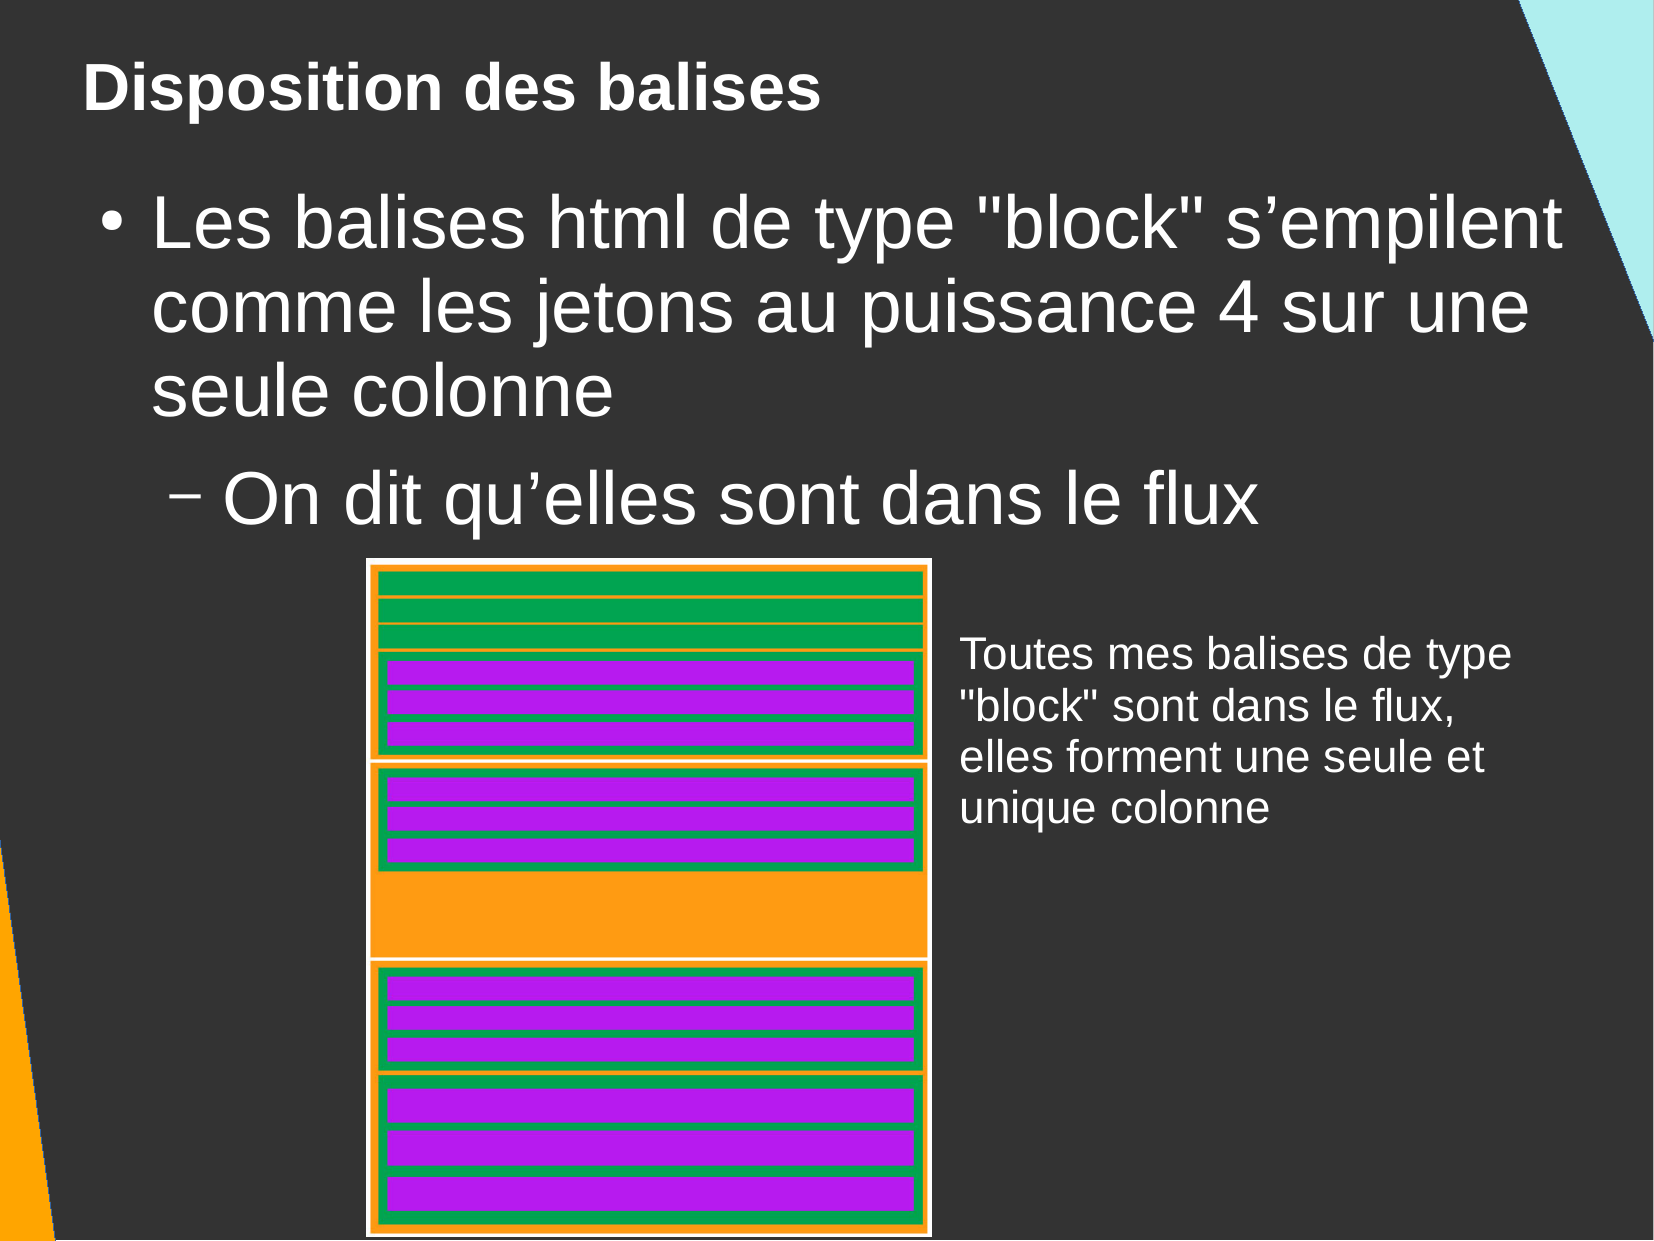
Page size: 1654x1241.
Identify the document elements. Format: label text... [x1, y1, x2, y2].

text_box Toutes mes balises de type "block" sont dans le flux, elles forment une seule et unique colonne [945, 621, 1560, 1217]
picture [366, 558, 932, 1237]
text_box [0, 839, 56, 1241]
text_box [1518, 0, 1654, 342]
title Disposition des balises [82, 49, 1569, 130]
list Les balises html de type "block" s’empilent comme les jetons au puissance 4 sur une seule colonne On dit qu’elles sont dans le flux [80, 180, 1620, 544]
